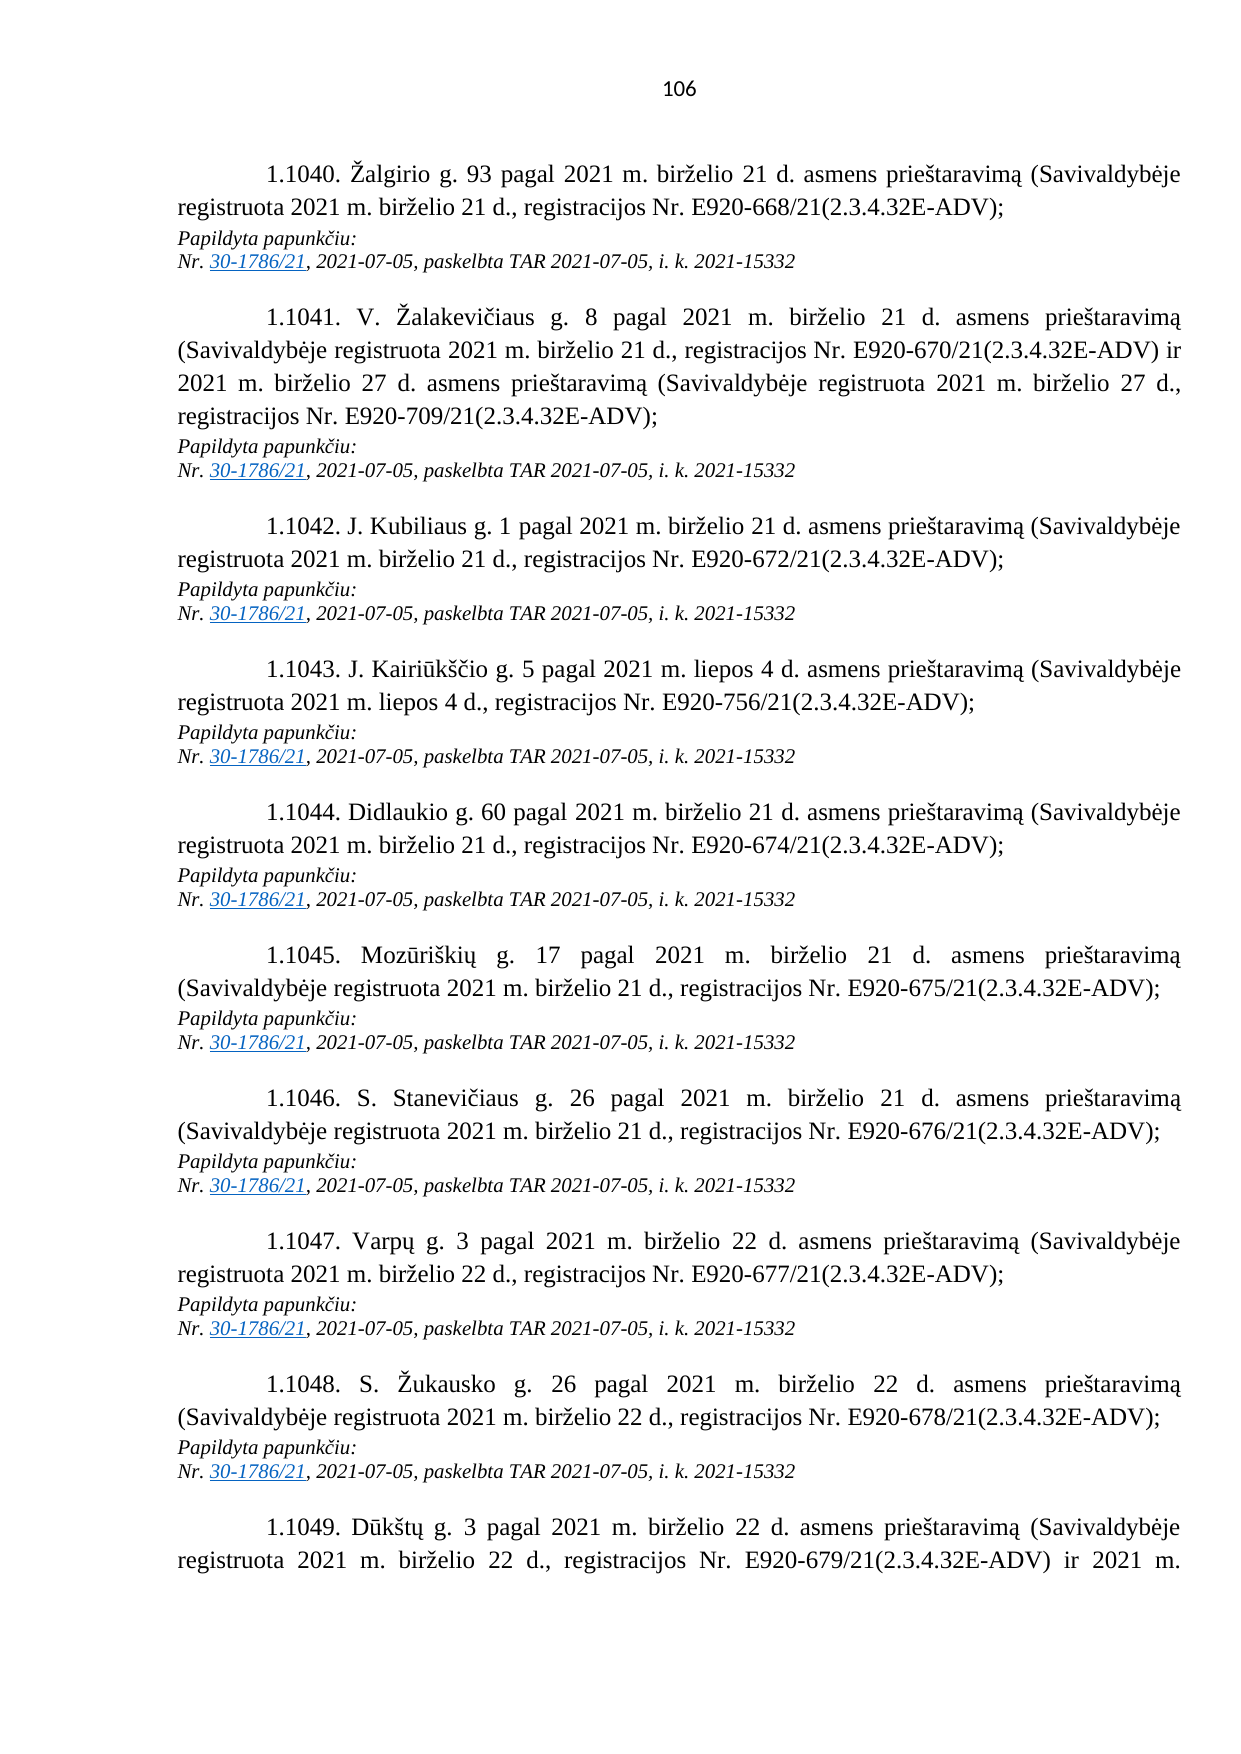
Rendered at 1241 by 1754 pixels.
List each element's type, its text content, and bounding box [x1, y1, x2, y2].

text Nr. 30-1786/21, 2021-07-05, paskelbta TAR 2021-07-05, i. k. 2021-15332 [177, 744, 1181, 768]
text Nr. 30-1786/21, 2021-07-05, paskelbta TAR 2021-07-05, i. k. 2021-15332 [177, 458, 1181, 482]
text Nr. 30-1786/21, 2021-07-05, paskelbta TAR 2021-07-05, i. k. 2021-15332 [177, 887, 1181, 911]
text 1.1043. J. Kairiūkščio g. 5 pagal 2021 m. liepos 4 d. asmens prieštaravimą (Savivaldybėje registruota 2021 m. liepos 4 d., registracijos Nr. E920-756/21(2.3.4.32E-ADV); [177, 654, 1181, 716]
text Papildyta papunkčiu: [177, 1292, 1181, 1316]
text Papildyta papunkčiu: [177, 225, 1181, 249]
text 1.1041. V. Žalakevičiaus g. 8 pagal 2021 m. birželio 21 d. asmens prieštaravimą (Savivaldybėje registruota 2021 m. birželio 21 d., registracijos Nr. E920-670/21(2.3.4.32E-ADV) ir 2021 m. birželio 27 d. asmens prieštaravimą (Savivaldybėje registruota 2021 m. birželio 27 d., registracijos Nr. E920-709/21(2.3.4.32E-ADV); [177, 302, 1181, 430]
text Papildyta papunkčiu: [177, 720, 1181, 744]
text Nr. 30-1786/21, 2021-07-05, paskelbta TAR 2021-07-05, i. k. 2021-15332 [177, 1316, 1181, 1340]
text Papildyta papunkčiu: [177, 1006, 1181, 1030]
text 1.1049. Dūkštų g. 3 pagal 2021 m. birželio 22 d. asmens prieštaravimą (Savivaldybėje registruota 2021 m. birželio 22 d., registracijos Nr. E920-679/21(2.3.4.32E-ADV) ir 2021 m. [177, 1512, 1181, 1573]
text Papildyta papunkčiu: [177, 1435, 1181, 1459]
text Nr. 30-1786/21, 2021-07-05, paskelbta TAR 2021-07-05, i. k. 2021-15332 [177, 601, 1181, 625]
text Papildyta papunkčiu: [177, 434, 1181, 458]
text Papildyta papunkčiu: [177, 577, 1181, 601]
text 1.1042. J. Kubiliaus g. 1 pagal 2021 m. birželio 21 d. asmens prieštaravimą (Savivaldybėje registruota 2021 m. birželio 21 d., registracijos Nr. E920-672/21(2.3.4.32E-ADV); [177, 511, 1181, 573]
text Nr. 30-1786/21, 2021-07-05, paskelbta TAR 2021-07-05, i. k. 2021-15332 [177, 1173, 1181, 1197]
text 1.1045. Mozūriškių g. 17 pagal 2021 m. birželio 21 d. asmens prieštaravimą (Savivaldybėje registruota 2021 m. birželio 21 d., registracijos Nr. E920-675/21(2.3.4.32E-ADV); [177, 940, 1181, 1002]
text Nr. 30-1786/21, 2021-07-05, paskelbta TAR 2021-07-05, i. k. 2021-15332 [177, 1459, 1181, 1483]
text Papildyta papunkčiu: [177, 863, 1181, 887]
text 1.1040. Žalgirio g. 93 pagal 2021 m. birželio 21 d. asmens prieštaravimą (Savivaldybėje registruota 2021 m. birželio 21 d., registracijos Nr. E920-668/21(2.3.4.32E-ADV); [177, 159, 1181, 221]
text 1.1044. Didlaukio g. 60 pagal 2021 m. birželio 21 d. asmens prieštaravimą (Savivaldybėje registruota 2021 m. birželio 21 d., registracijos Nr. E920-674/21(2.3.4.32E-ADV); [177, 797, 1181, 859]
text Nr. 30-1786/21, 2021-07-05, paskelbta TAR 2021-07-05, i. k. 2021-15332 [177, 1030, 1181, 1054]
text 1.1046. S. Stanevičiaus g. 26 pagal 2021 m. birželio 21 d. asmens prieštaravimą (Savivaldybėje registruota 2021 m. birželio 21 d., registracijos Nr. E920-676/21(2.3.4.32E-ADV); [177, 1083, 1181, 1145]
text Papildyta papunkčiu: [177, 1149, 1181, 1173]
text Nr. 30-1786/21, 2021-07-05, paskelbta TAR 2021-07-05, i. k. 2021-15332 [177, 249, 1181, 273]
text 1.1048. S. Žukausko g. 26 pagal 2021 m. birželio 22 d. asmens prieštaravimą (Savivaldybėje registruota 2021 m. birželio 22 d., registracijos Nr. E920-678/21(2.3.4.32E-ADV); [177, 1369, 1181, 1431]
text 1.1047. Varpų g. 3 pagal 2021 m. birželio 22 d. asmens prieštaravimą (Savivaldybėje registruota 2021 m. birželio 22 d., registracijos Nr. E920-677/21(2.3.4.32E-ADV); [177, 1226, 1181, 1288]
